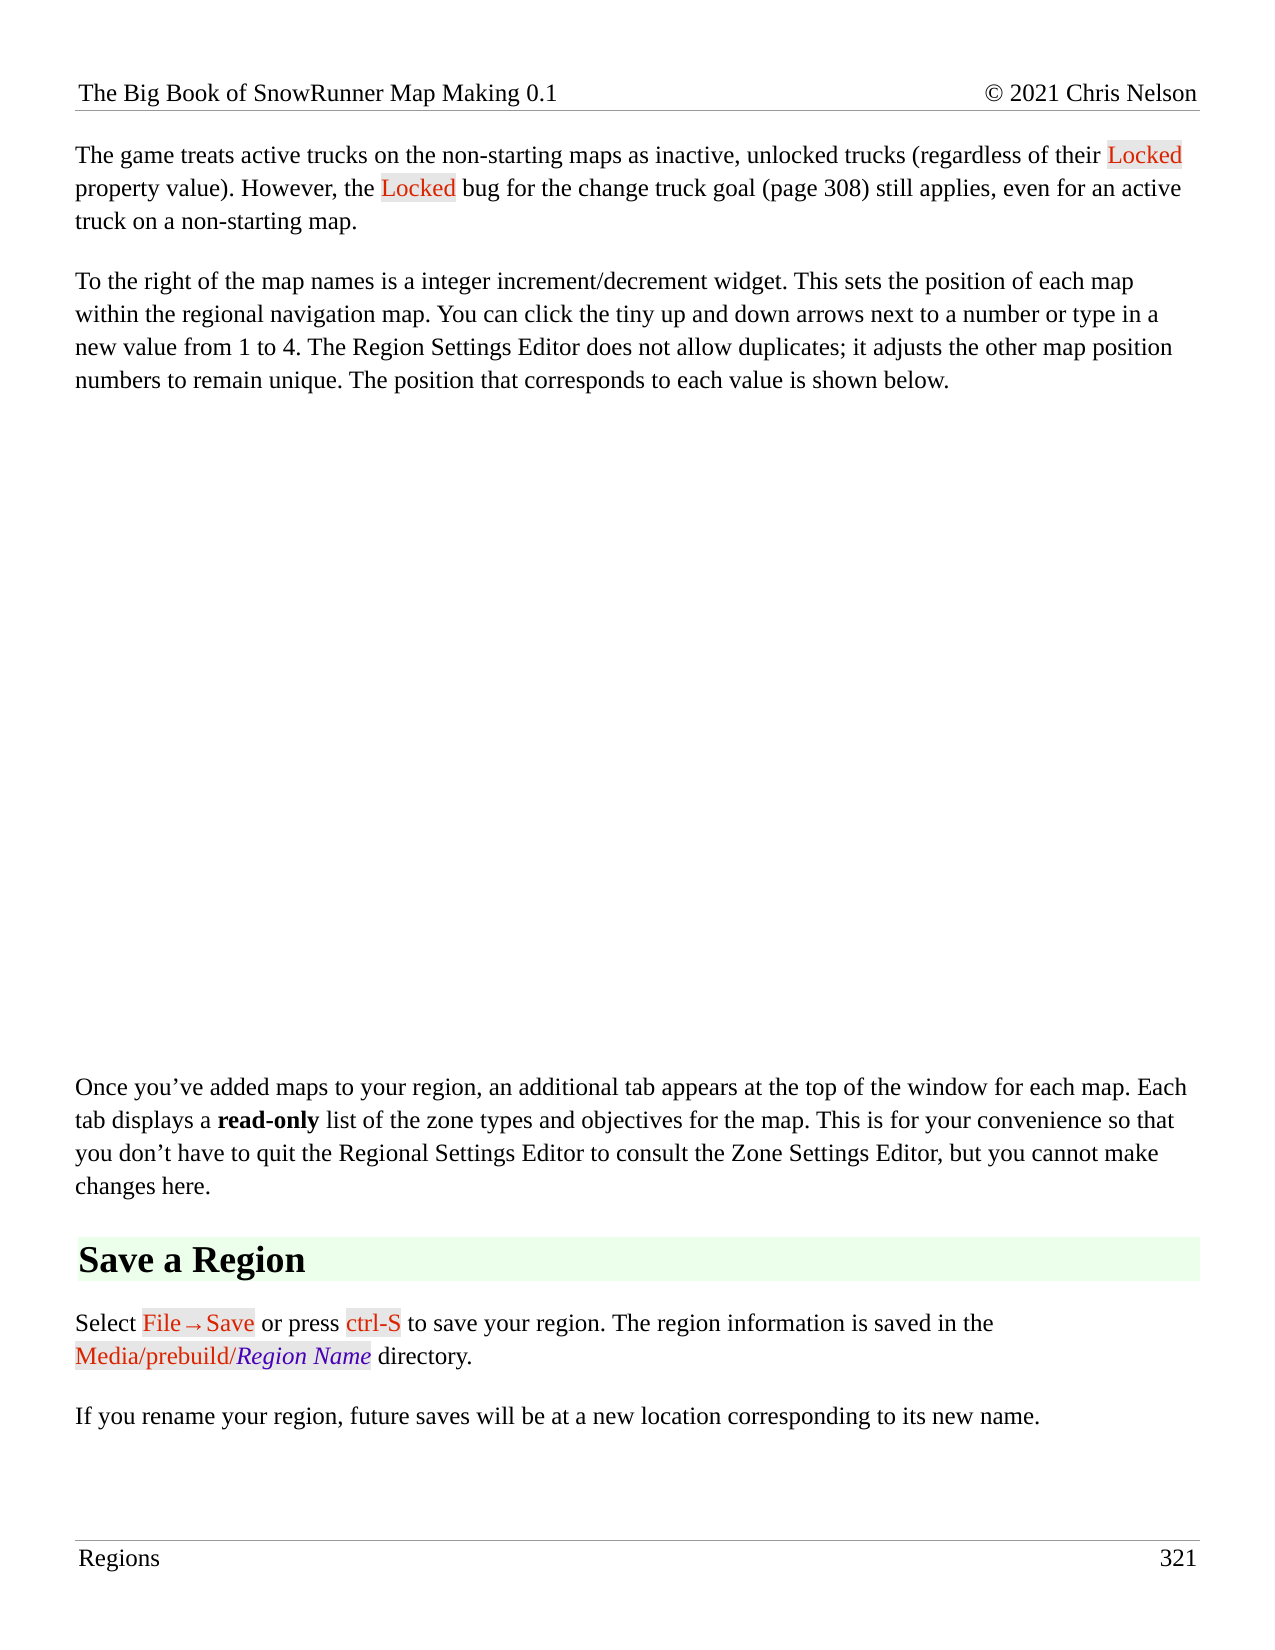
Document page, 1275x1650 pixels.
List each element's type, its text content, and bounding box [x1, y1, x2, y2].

subtitle Save a Region [78, 1237, 1200, 1281]
text Select File→Save or press ctrl-S to save your region. The region information is saved in the Media/prebuild/Region Name directory. [75, 1308, 1200, 1370]
text To the right of the map names is a integer increment/decrement widget. This sets the position of each map within the regional navigation map. You can click the tiny up and down arrows next to a number or type in a new value from 1 to 4. The Region Settings Editor does not allow duplicates; it adjusts the other map position numbers to remain unique. The position that corresponds to each value is shown below. [75, 266, 1200, 394]
text The game treats active trucks on the non-starting maps as inactive, unlocked trucks (regardless of their Locked property value). However, the Locked bug for the change truck goal (page 308) still applies, even for an active truck on a non-starting map. [75, 140, 1200, 235]
text If you rename your region, future saves will be at a new location corresponding to its new name. [75, 1401, 1200, 1430]
text Once you’ve added maps to your region, an additional tab appears at the top of the window for each map. Each tab displays a read-only list of the zone types and objectives for the map. This is for your convenience so that you don’t have to quit the Regional Settings Editor to consult the Zone Settings Editor, but you cannot make changes here. [75, 1072, 1200, 1200]
